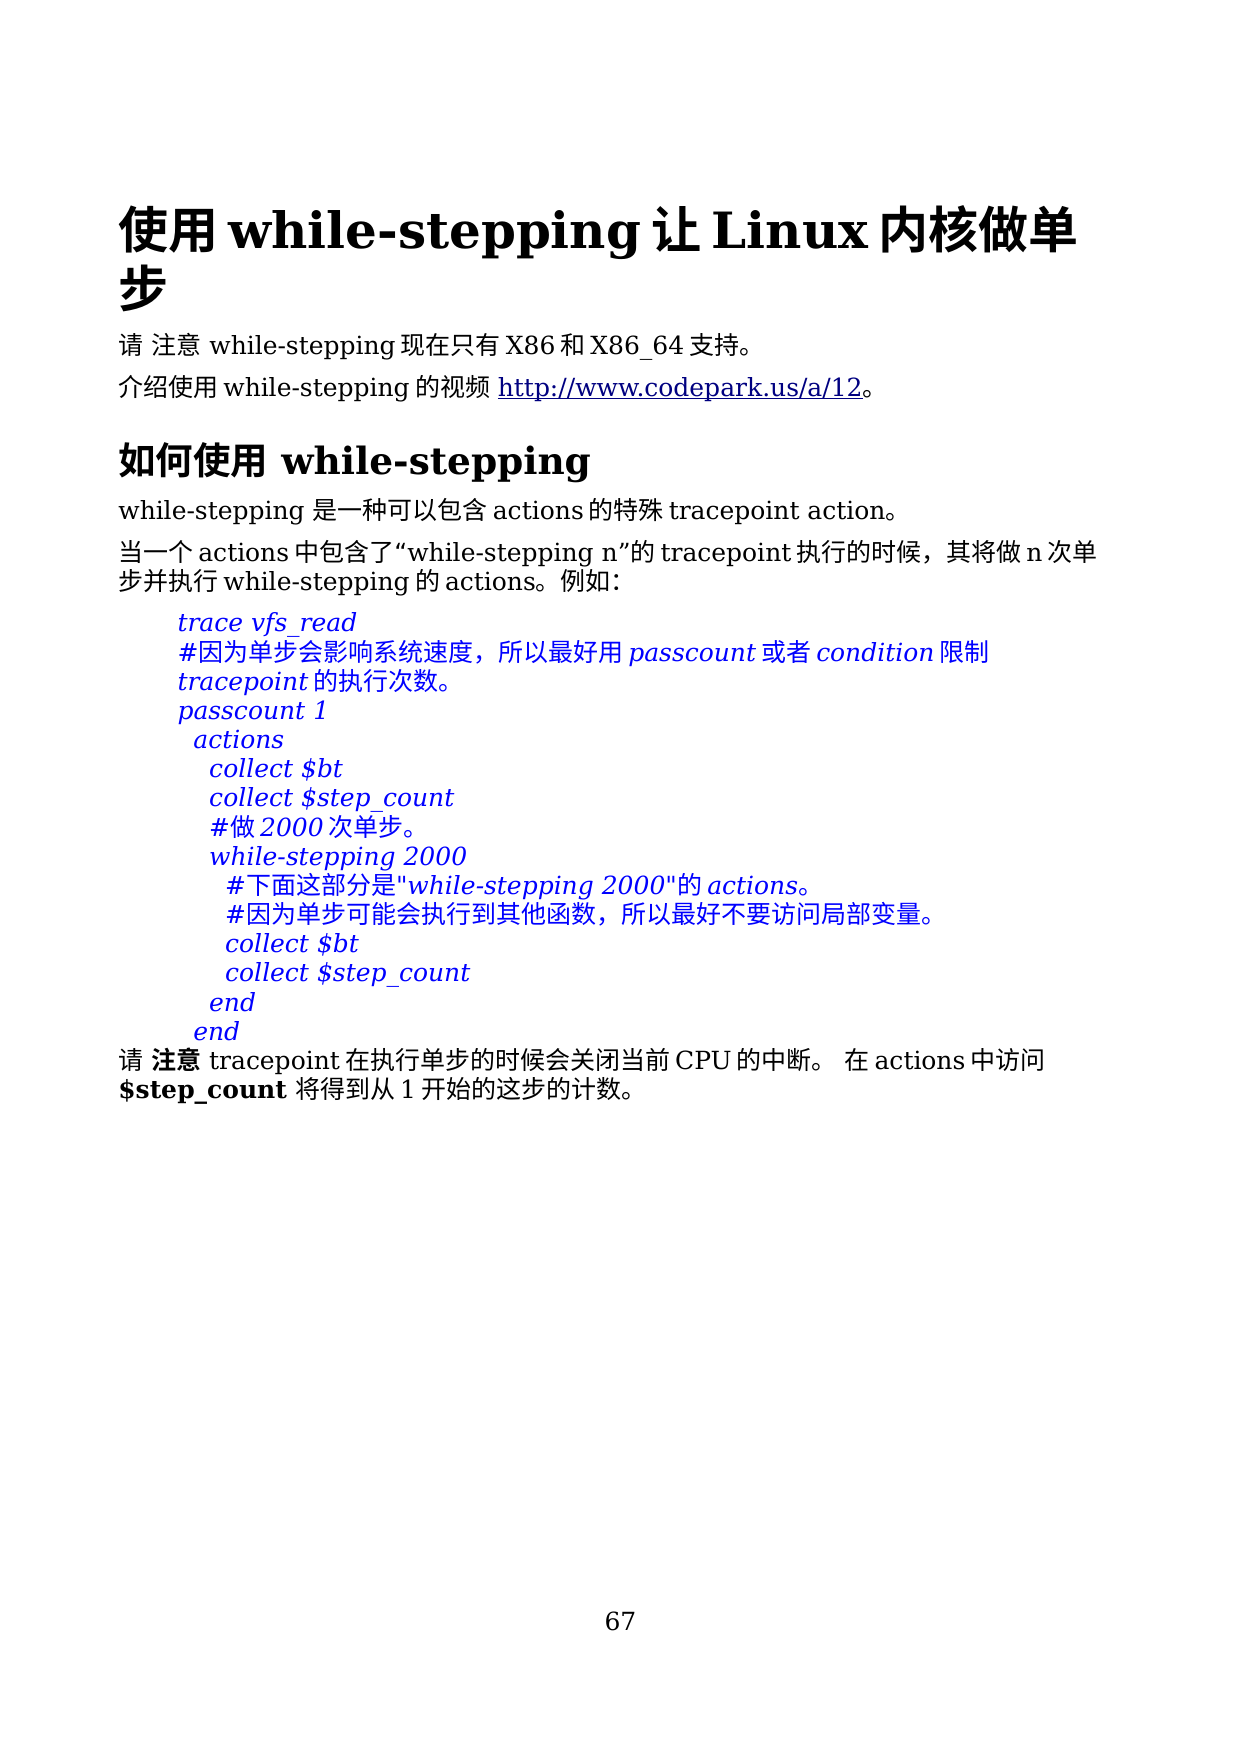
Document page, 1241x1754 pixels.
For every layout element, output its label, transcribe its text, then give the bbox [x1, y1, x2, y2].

text actions [177, 725, 1063, 754]
text while-stepping 2000 [177, 842, 1063, 871]
subtitle 使用while-stepping让Linux内核做单步 [118, 202, 1122, 319]
text collect $step_count [177, 959, 1063, 988]
text #下面这部分是"while-stepping 2000"的actions。 [177, 871, 1063, 900]
text collect $bt [177, 929, 1063, 959]
text trace vfs_read [177, 609, 1063, 638]
text 介绍使用while-stepping的视频 http://www.codepark.us/a/12。 [118, 373, 1122, 402]
text while-stepping 是一种可以包含actions的特殊tracepoint action。 [118, 496, 1122, 525]
text 请 注意 while-stepping现在只有X86和X86_64支持。 [118, 331, 1122, 360]
text #因为单步会影响系统速度，所以最好用passcount或者condition限制tracepoint的执行次数。 [177, 638, 1063, 696]
text collect $bt [177, 754, 1063, 784]
text collect $step_count [177, 784, 1063, 813]
text #做2000次单步。 [177, 813, 1063, 842]
text end [177, 1017, 1063, 1046]
text 当一个actions中包含了“while-stepping n”的tracepoint执行的时候，其将做n次单步并执行while-stepping的actions。例如： [118, 538, 1122, 596]
text end [177, 988, 1063, 1017]
text passcount 1 [177, 696, 1063, 725]
subtitle 如何使用 while-stepping [118, 439, 1122, 484]
text #因为单步可能会执行到其他函数，所以最好不要访问局部变量。 [177, 900, 1063, 929]
text 请 注意 tracepoint在执行单步的时候会关闭当前CPU的中断。 在actions中访问 $step_count 将得到从1开始的这步的计数。 [118, 1046, 1122, 1105]
